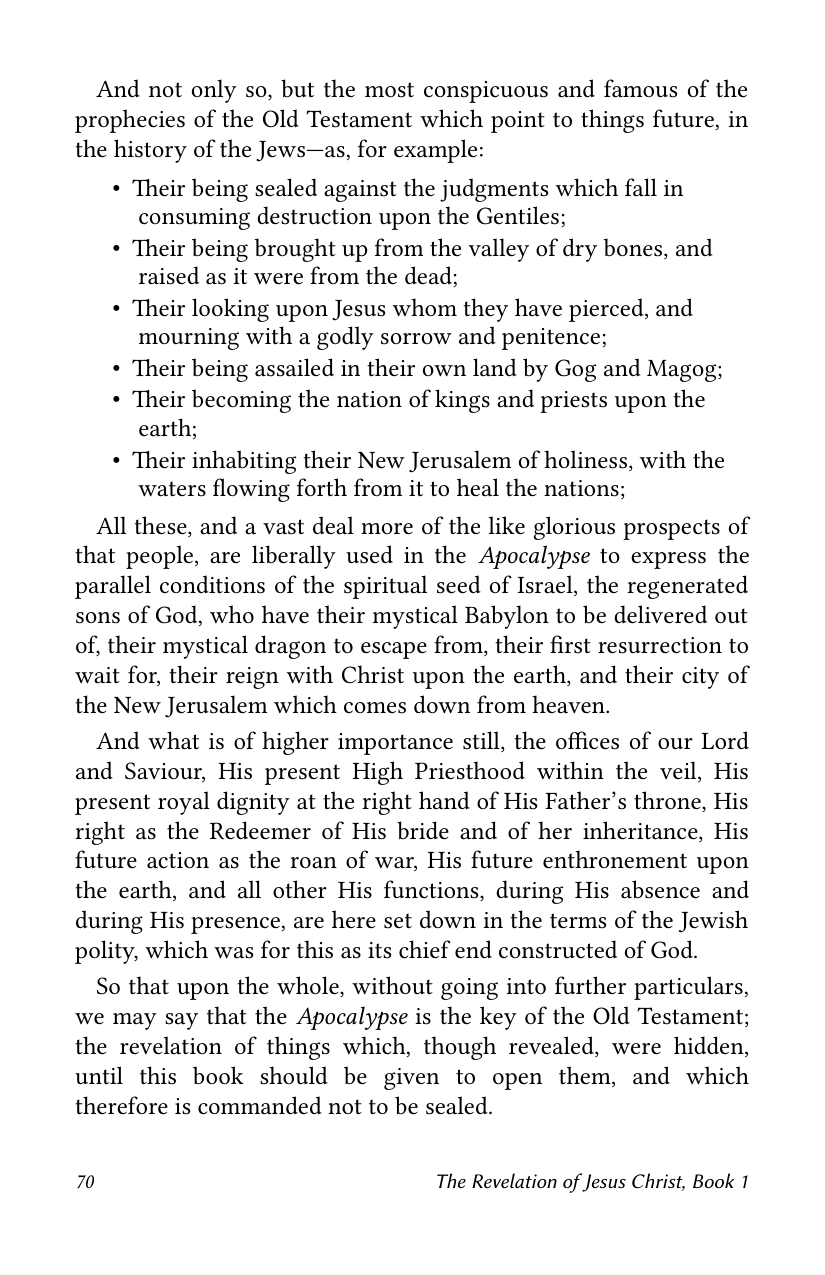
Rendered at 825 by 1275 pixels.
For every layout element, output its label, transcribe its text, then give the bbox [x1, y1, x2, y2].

list Their being brought up from the valley of dry bones, and raised as it were from the dead; [112, 234, 750, 291]
list Their becoming the nation of kings and priests upon the earth; [112, 386, 750, 443]
list Their looking upon Jesus whom they have pierced, and mourning with a godly sorrow and penitence; [112, 294, 750, 351]
list Their being sealed against the judgments which fall in consuming destruction upon the Gentiles; [112, 174, 750, 231]
text So that upon the whole, without going into further particulars, we may say that the Apocalypse is the key of the Old Testament; the revelation of things which, though revealed, were hidden, until this book should be given to open them, and which therefore is commanded not to be sealed. [75, 972, 750, 1120]
list Their being assailed in their own land by Gog and Magog; [112, 354, 750, 382]
text And not only so, but the most conspicuous and famous of the prophecies of the Old Testament which point to things future, in the history of the Jews—as, for example: [75, 75, 750, 163]
text All these, and a vast deal more of the like glorious prospects of that people, are liberally used in the Apocalypse to express the parallel conditions of the spiritual seed of Israel, the regenerated sons of God, who have their mystical Babylon to be delivered out of, their mystical dragon to escape from, their first resurrection to wait for, their reign with Christ upon the earth, and their city of the New Jerusalem which comes down from heaven. [75, 512, 750, 719]
text And what is of higher importance still, the offices of our Lord and Saviour, His present High Priesthood within the veil, His present royal dignity at the right hand of His Father’s throne, His right as the Redeemer of His bride and of her inheritance, His future action as the roan of war, His future enthronement upon the earth, and all other His functions, during His absence and during His presence, are here set down in the terms of the Jewish polity, which was for this as its chief end constructed of God. [75, 727, 750, 965]
list Their inhabiting their New Jerusalem of holiness, with the waters flowing forth from it to heal the nations; [112, 446, 750, 503]
